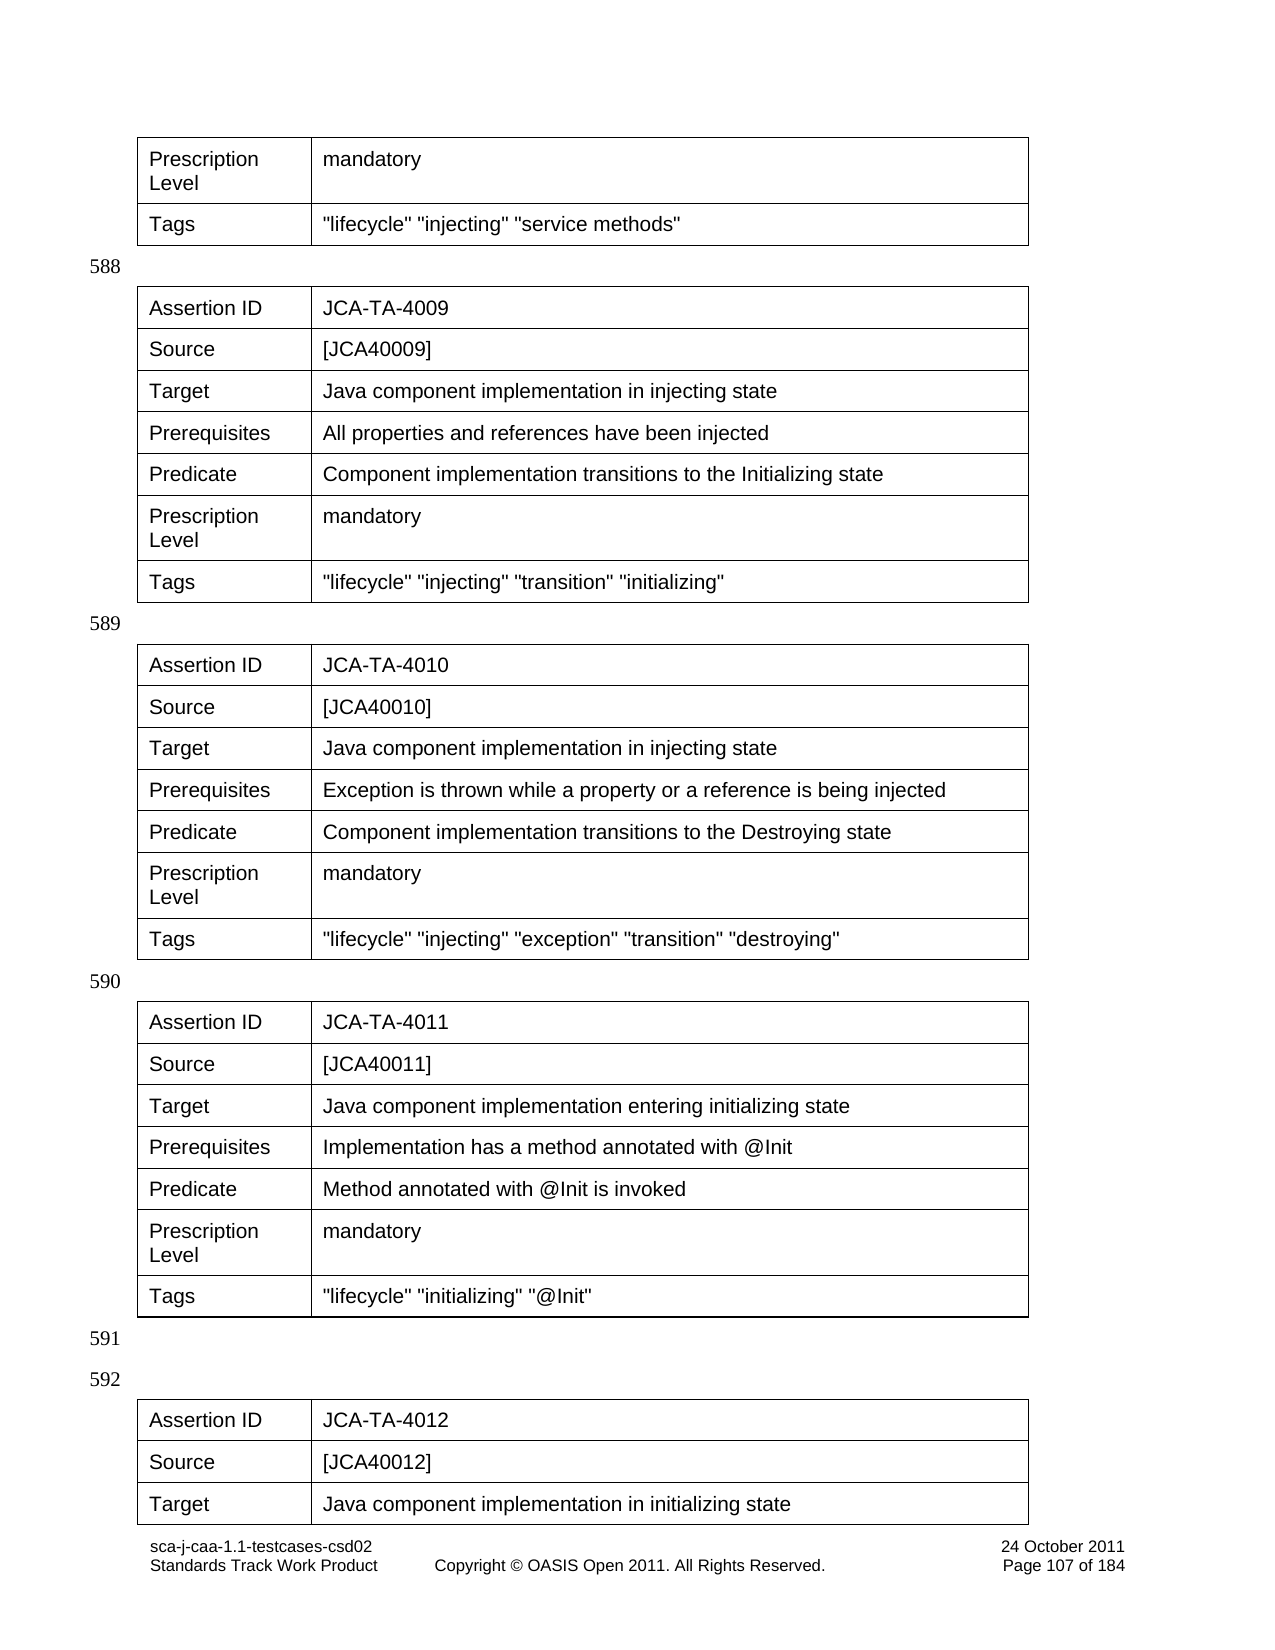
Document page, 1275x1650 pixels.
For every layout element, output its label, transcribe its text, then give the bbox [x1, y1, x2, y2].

table_cell Implementation has a method annotated with @Init [312, 1127, 1028, 1167]
table_cell All properties and references have been injected [312, 412, 1028, 453]
table_cell Source [138, 1441, 311, 1482]
table_cell Predicate [138, 1169, 311, 1209]
table_cell Tags [138, 919, 311, 959]
table_cell Tags [138, 561, 311, 602]
table_header Assertion ID [138, 645, 311, 685]
table_header JCA-TA-4009 [312, 287, 1028, 328]
table_cell [JCA40009] [312, 329, 1028, 369]
table_cell Target [138, 728, 311, 768]
table_cell [JCA40012] [312, 1441, 1028, 1482]
table_cell Source [138, 1044, 311, 1084]
table_cell "lifecycle" "injecting" "exception" "transition" "destroying" [312, 919, 1028, 959]
table_cell Exception is thrown while a property or a reference is being injected [312, 770, 1028, 810]
table_cell Java component implementation in injecting state [312, 728, 1028, 768]
table_cell Java component implementation in injecting state [312, 371, 1028, 411]
table_cell Target [138, 1483, 311, 1524]
table_cell Prescription Level [138, 138, 311, 203]
table_header JCA-TA-4012 [312, 1400, 1028, 1440]
table_cell Source [138, 329, 311, 369]
table_cell Component implementation transitions to the Destroying state [312, 811, 1028, 852]
table_cell Tags [138, 1276, 311, 1316]
table_cell Prescription Level [138, 853, 311, 917]
table_cell Prescription Level [138, 1210, 311, 1275]
table_cell Java component implementation entering initializing state [312, 1085, 1028, 1126]
table_cell Prerequisites [138, 1127, 311, 1167]
table_cell Prescription Level [138, 496, 311, 560]
table_header JCA-TA-4011 [312, 1002, 1028, 1042]
table_cell Component implementation transitions to the Initializing state [312, 454, 1028, 494]
table_cell "lifecycle" "injecting" "transition" "initializing" [312, 561, 1028, 602]
table_cell [JCA40011] [312, 1044, 1028, 1084]
table_header JCA-TA-4010 [312, 645, 1028, 685]
table_header Assertion ID [138, 1400, 311, 1440]
table_cell mandatory [312, 1210, 1028, 1275]
table_cell "lifecycle" "injecting" "service methods" [312, 204, 1028, 244]
table_cell Java component implementation in initializing state [312, 1483, 1028, 1524]
table_header Assertion ID [138, 287, 311, 328]
table_cell Target [138, 371, 311, 411]
table_cell Prerequisites [138, 412, 311, 453]
table_cell Prerequisites [138, 770, 311, 810]
table_cell mandatory [312, 496, 1028, 560]
table_cell Target [138, 1085, 311, 1126]
table_header Assertion ID [138, 1002, 311, 1042]
table_cell Predicate [138, 454, 311, 494]
table_cell Source [138, 686, 311, 727]
table_cell Tags [138, 204, 311, 244]
table_cell [JCA40010] [312, 686, 1028, 727]
table_cell mandatory [312, 853, 1028, 917]
table_cell "lifecycle" "initializing" "@Init" [312, 1276, 1028, 1316]
table_cell mandatory [312, 138, 1028, 203]
table_cell Predicate [138, 811, 311, 852]
table_cell Method annotated with @Init is invoked [312, 1169, 1028, 1209]
